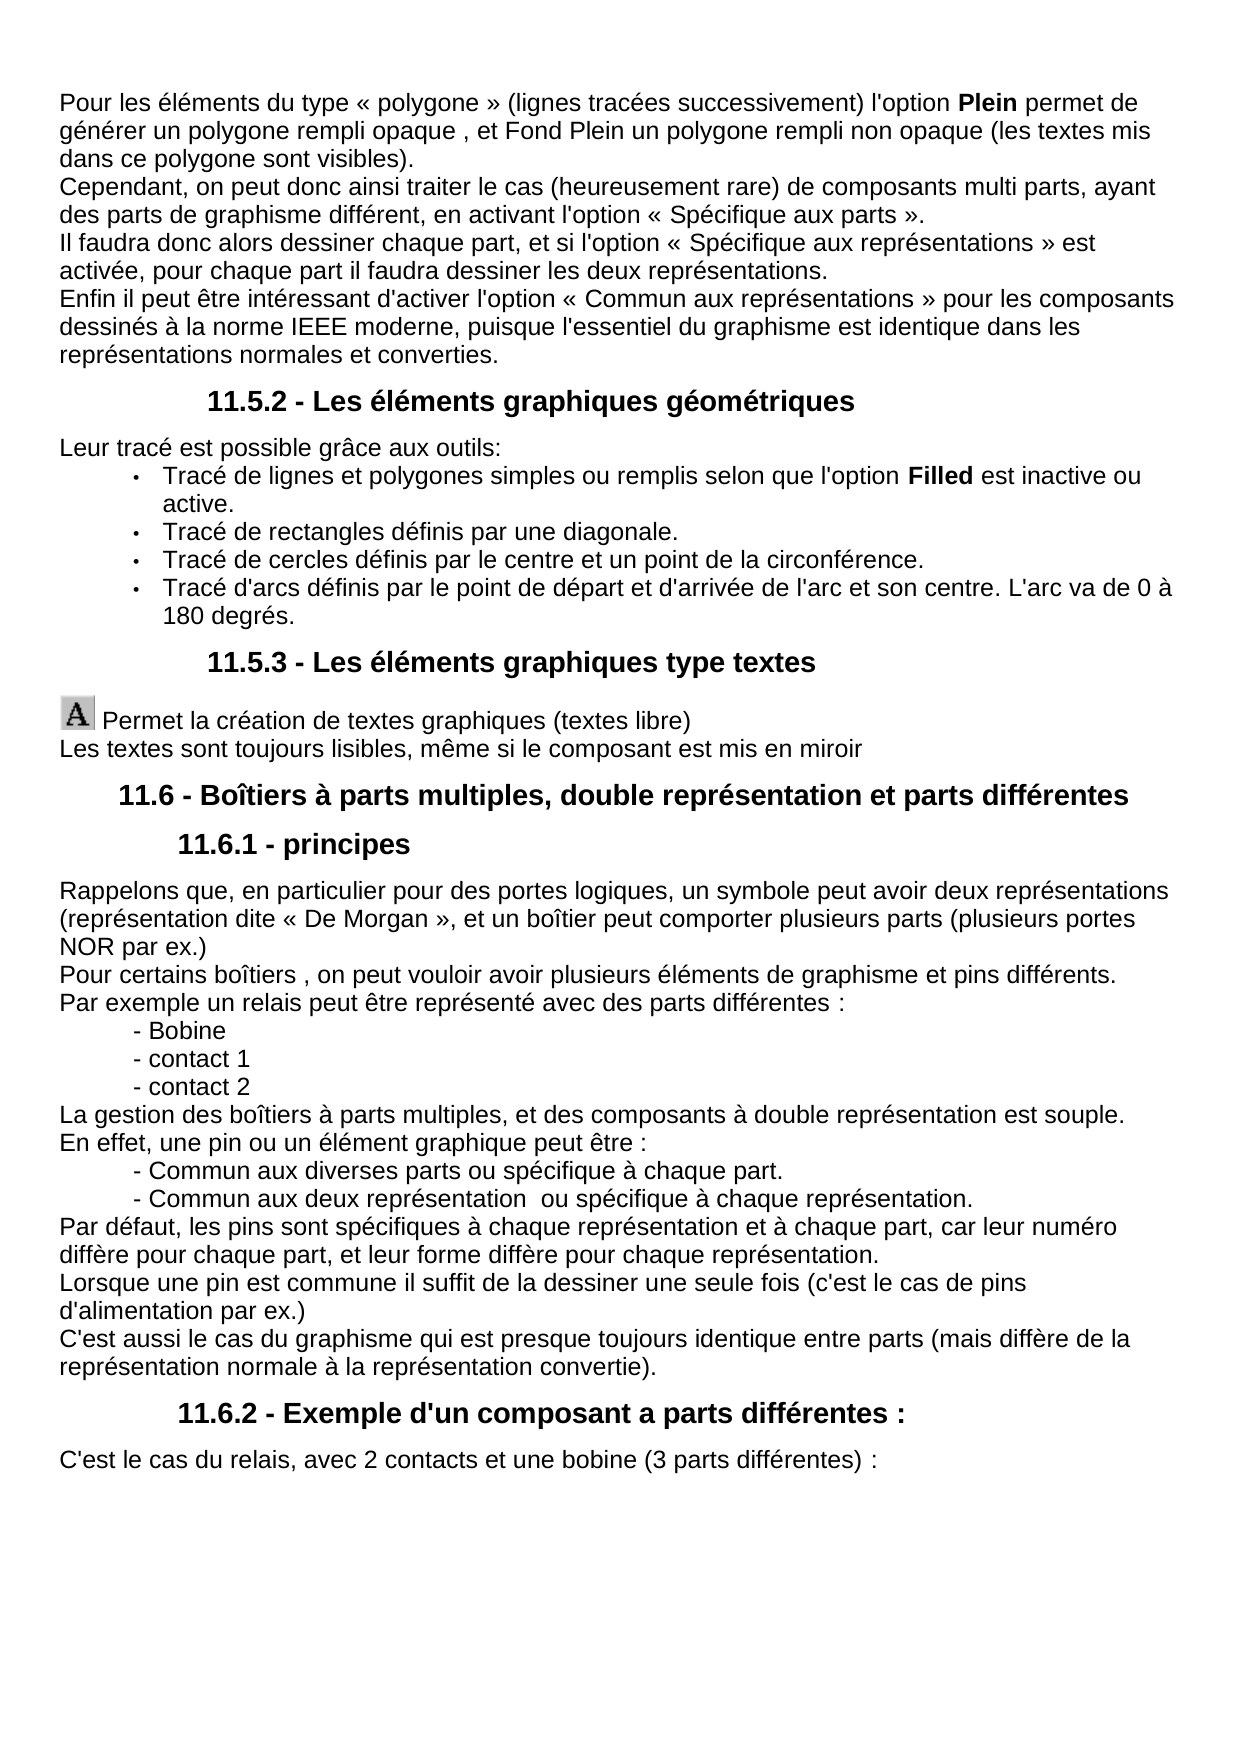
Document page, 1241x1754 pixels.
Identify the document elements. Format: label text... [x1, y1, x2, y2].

text Par défaut, les pins sont spécifiques à chaque représentation et à chaque part, car leur numéro diffère pour chaque part, et leur forme diffère pour chaque représentation. [59, 1213, 1181, 1269]
text Rappelons que, en particulier pour des portes logiques, un symbole peut avoir deux représentations (représentation dite « De Morgan », et un boîtier peut comporter plusieurs parts (plusieurs portes NOR par ex.) [59, 877, 1181, 961]
subtitle Exemple d'un composant a parts différentes : [177, 1397, 1181, 1430]
text Permet la création de textes graphiques (textes libre) [59, 695, 1181, 735]
text - Bobine [133, 1017, 1181, 1045]
list Tracé de cercles définis par le centre et un point de la circonférence. [133, 546, 1181, 574]
list Tracé de lignes et polygones simples ou remplis selon que l'option Filled est inactive ou active. [133, 462, 1181, 518]
text Lorsque une pin est commune il suffit de la dessiner une seule fois (c'est le cas de pins d'alimentation par ex.) [59, 1269, 1181, 1325]
text Les textes sont toujours lisibles, même si le composant est mis en miroir [59, 735, 1181, 763]
text Cependant, on peut donc ainsi traiter le cas (heureusement rare) de composants multi parts, ayant des parts de graphisme différent, en activant l'option « Spécifique aux parts ». [59, 173, 1181, 229]
text En effet, une pin ou un élément graphique peut être : [59, 1129, 1181, 1157]
text C'est aussi le cas du graphisme qui est presque toujours identique entre parts (mais diffère de la représentation normale à la représentation convertie). [59, 1325, 1181, 1381]
text - Commun aux diverses parts ou spécifique à chaque part. [133, 1157, 1181, 1185]
subtitle Les éléments graphiques géométriques [133, 385, 1181, 417]
text Pour les éléments du type « polygone » (lignes tracées successivement) l'option Plein permet de générer un polygone rempli opaque , et Fond Plein un polygone rempli non opaque (les textes mis dans ce polygone sont visibles). [59, 88, 1181, 173]
text La gestion des boîtiers à parts multiples, et des composants à double représentation est souple. [59, 1101, 1181, 1129]
subtitle Les éléments graphiques type textes [133, 646, 1181, 679]
text - contact 2 [133, 1073, 1181, 1101]
list Tracé de rectangles définis par une diagonale. [133, 518, 1181, 546]
text Pour certains boîtiers , on peut vouloir avoir plusieurs éléments de graphisme et pins différents. [59, 961, 1181, 989]
text Il faudra donc alors dessiner chaque part, et si l'option « Spécifique aux représentations » est activée, pour chaque part il faudra dessiner les deux représentations. [59, 229, 1181, 285]
text - Commun aux deux représentation ou spécifique à chaque représentation. [133, 1185, 1181, 1213]
text - contact 1 [133, 1045, 1181, 1073]
text Enfin il peut être intéressant d'activer l'option « Commun aux représentations » pour les composants dessinés à la norme IEEE moderne, puisque l'essentiel du graphisme est identique dans les représentations normales et converties. [59, 285, 1181, 369]
text Leur tracé est possible grâce aux outils: [59, 434, 1181, 462]
subtitle principes [177, 828, 1181, 861]
list Tracé d'arcs définis par le point de départ et d'arrivée de l'arc et son centre. L'arc va de 0 à 180 degrés. [133, 574, 1181, 630]
text Par exemple un relais peut être représenté avec des parts différentes : [59, 989, 1181, 1017]
subtitle Boîtiers à parts multiples, double représentation et parts différentes [118, 779, 1181, 812]
text C'est le cas du relais, avec 2 contacts et une bobine (3 parts différentes) : [59, 1446, 1181, 1474]
